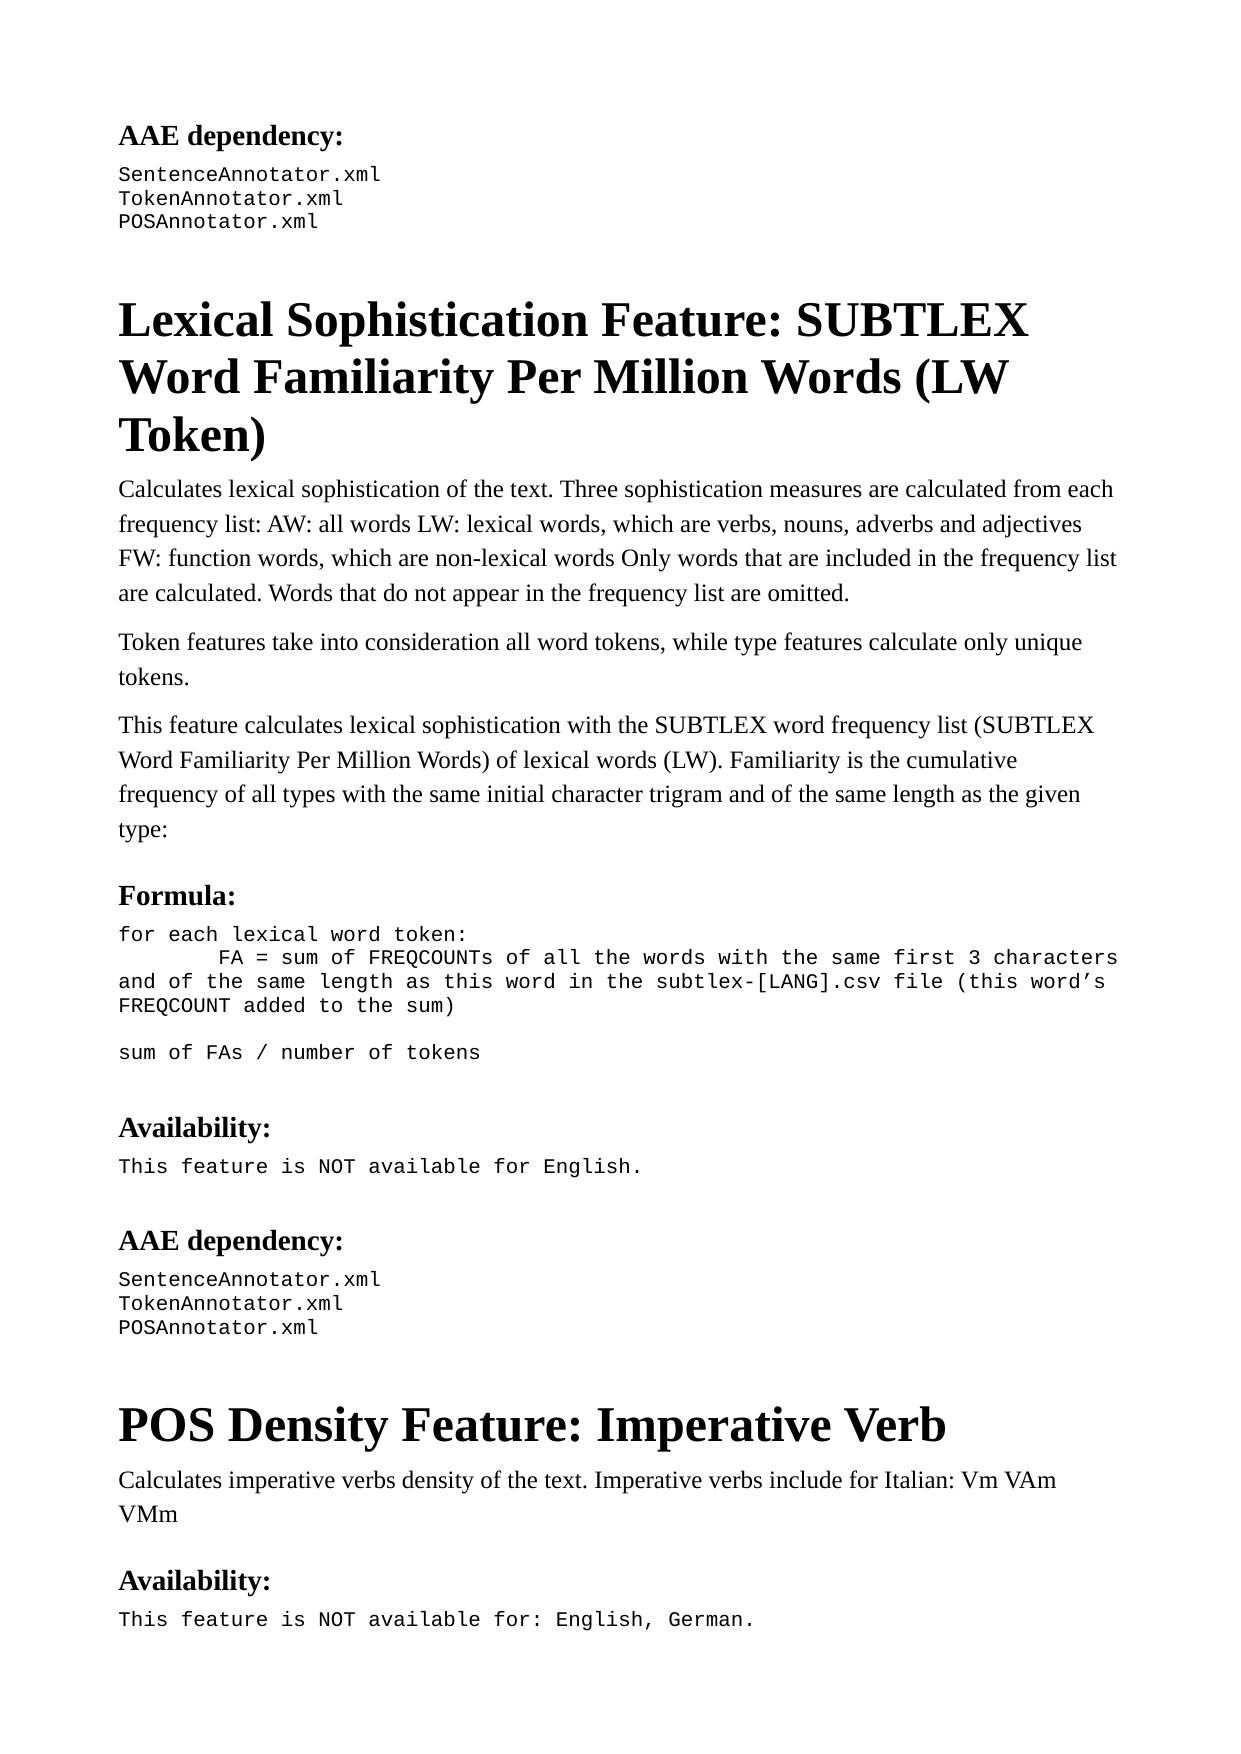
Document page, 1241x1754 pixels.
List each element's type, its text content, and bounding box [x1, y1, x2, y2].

subtitle Lexical Sophistication Feature: SUBTLEX Word Familiarity Per Million Words (LW Token) [118, 289, 1122, 462]
text POSAnnotator.xml [118, 211, 1122, 235]
subtitle POS Density Feature: Imperative Verb [118, 1395, 1122, 1452]
text SentenceAnnotator.xml [118, 1269, 1122, 1293]
subtitle AAE dependency: [118, 1223, 1122, 1257]
subtitle AAE dependency: [118, 118, 1122, 152]
text POSAnnotator.xml [118, 1317, 1122, 1340]
text for each lexical word token: [118, 924, 1122, 947]
subtitle Availability: [118, 1563, 1122, 1597]
text Calculates lexical sophistication of the text. Three sophistication measures are calculated from each frequency list: AW: all words LW: lexical words, which are verbs, nouns, adverbs and adjectives FW: function words, which are non-lexical words Only words that are included in the frequency list are calculated. Words that do not appear in the frequency list are omitted. [118, 474, 1122, 607]
text Calculates imperative verbs density of the text. Imperative verbs include for Italian: Vm VAm VMm [118, 1465, 1122, 1528]
subtitle Availability: [118, 1110, 1122, 1143]
text Token features take into consideration all word tokens, while type features calculate only unique tokens. [118, 627, 1122, 690]
subtitle Formula: [118, 878, 1122, 911]
text sum of FAs / number of tokens [118, 1042, 1122, 1066]
text SentenceAnnotator.xml [118, 164, 1122, 188]
text This feature is NOT available for English. [118, 1156, 1122, 1179]
text This feature calculates lexical sophistication with the SUBTLEX word frequency list (SUBTLEX Word Familiarity Per Million Words) of lexical words (LW). Familiarity is the cumulative frequency of all types with the same initial character trigram and of the same length as the given type: [118, 711, 1122, 843]
text TokenAnnotator.xml [118, 188, 1122, 211]
text This feature is NOT available for: English, German. [118, 1609, 1122, 1633]
text TokenAnnotator.xml [118, 1293, 1122, 1317]
text FA = sum of FREQCOUNTs of all the words with the same first 3 characters and of the same length as this word in the subtlex-[LANG].csv file (this word’s FREQCOUNT added to the sum) [118, 947, 1122, 1018]
